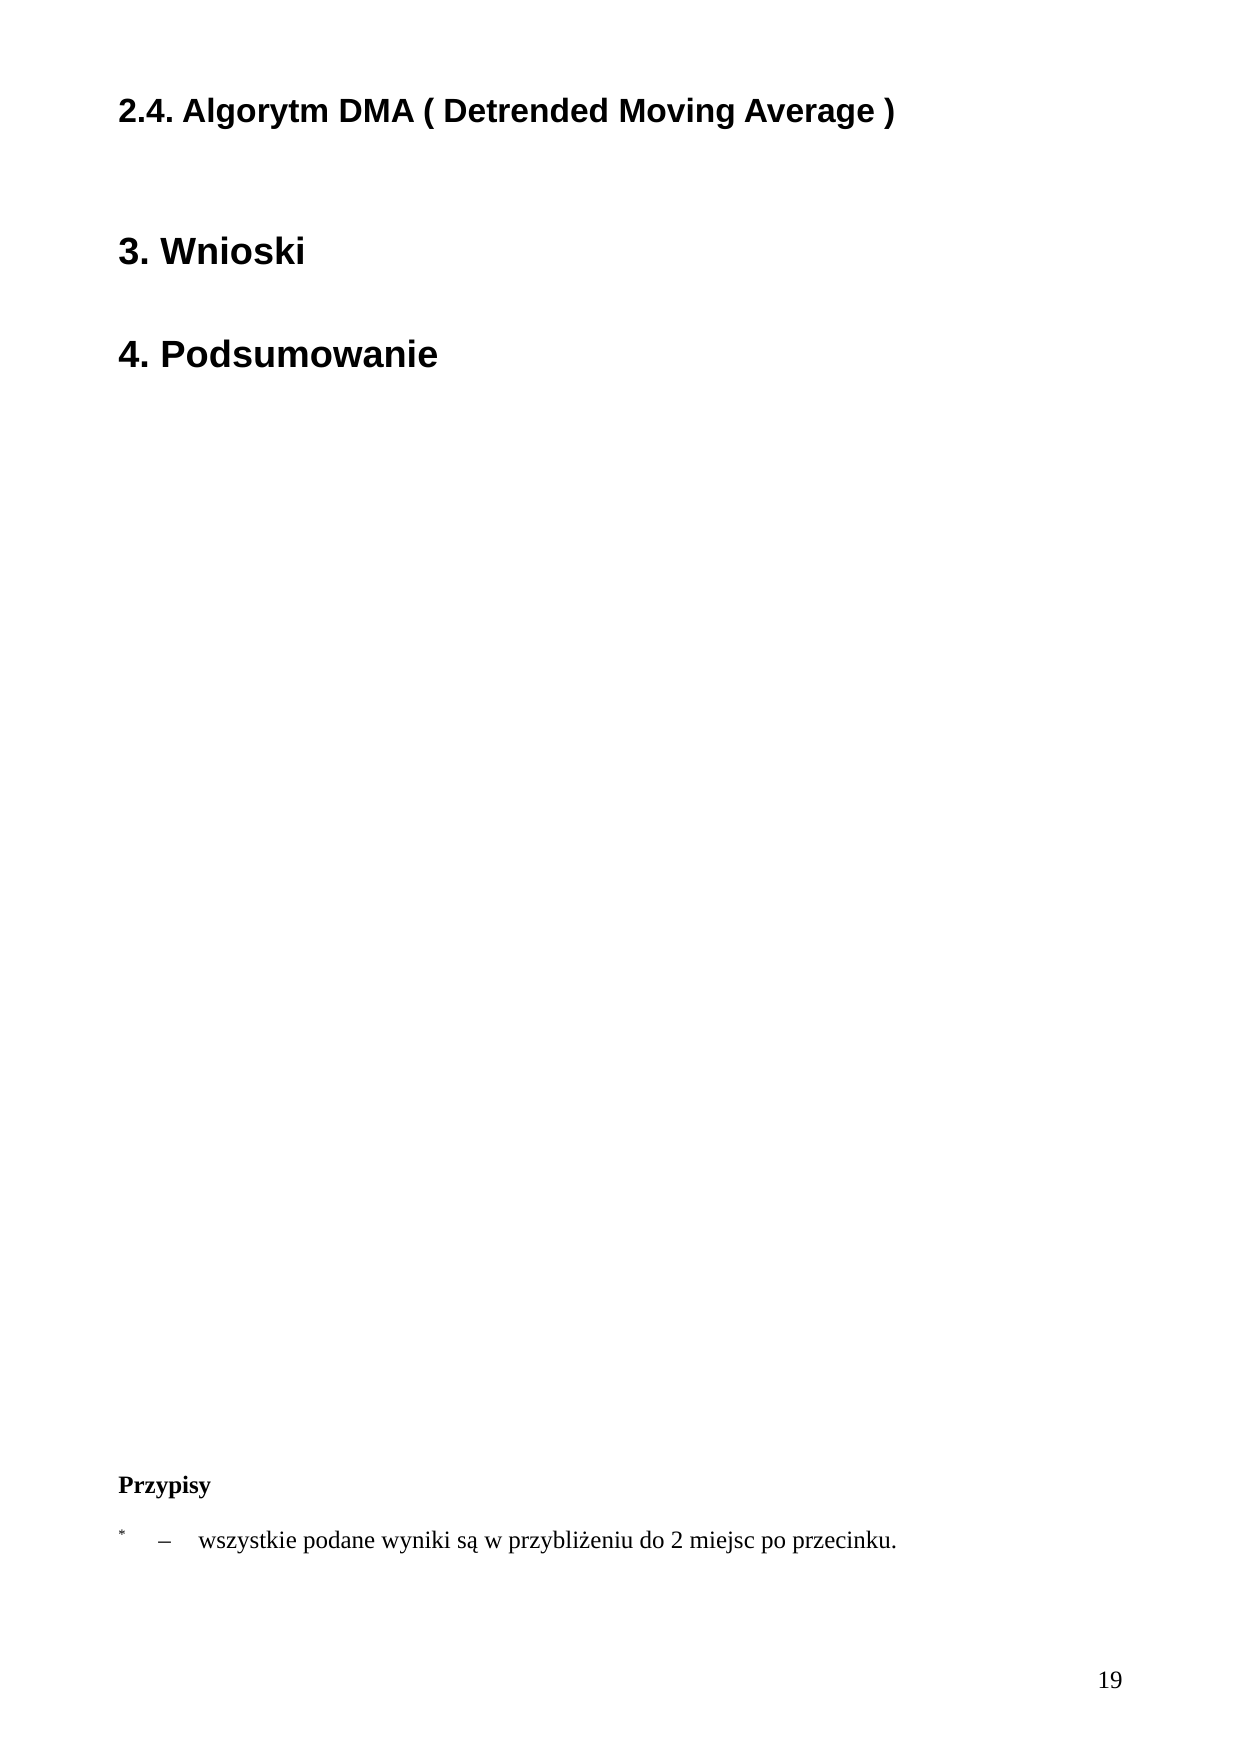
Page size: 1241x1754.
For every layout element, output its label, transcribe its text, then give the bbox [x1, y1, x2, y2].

subtitle 3. Wnioski [118, 229, 1122, 273]
subtitle Przypisy [118, 1470, 1122, 1499]
subtitle 4. Podsumowanie [118, 332, 1122, 376]
text * – wszystkie podane wyniki są w przybliżeniu do 2 miejsc po przecinku. [118, 1526, 1122, 1554]
subtitle 2.4. Algorytm DMA ( Detrended Moving Average ) [118, 91, 1122, 129]
